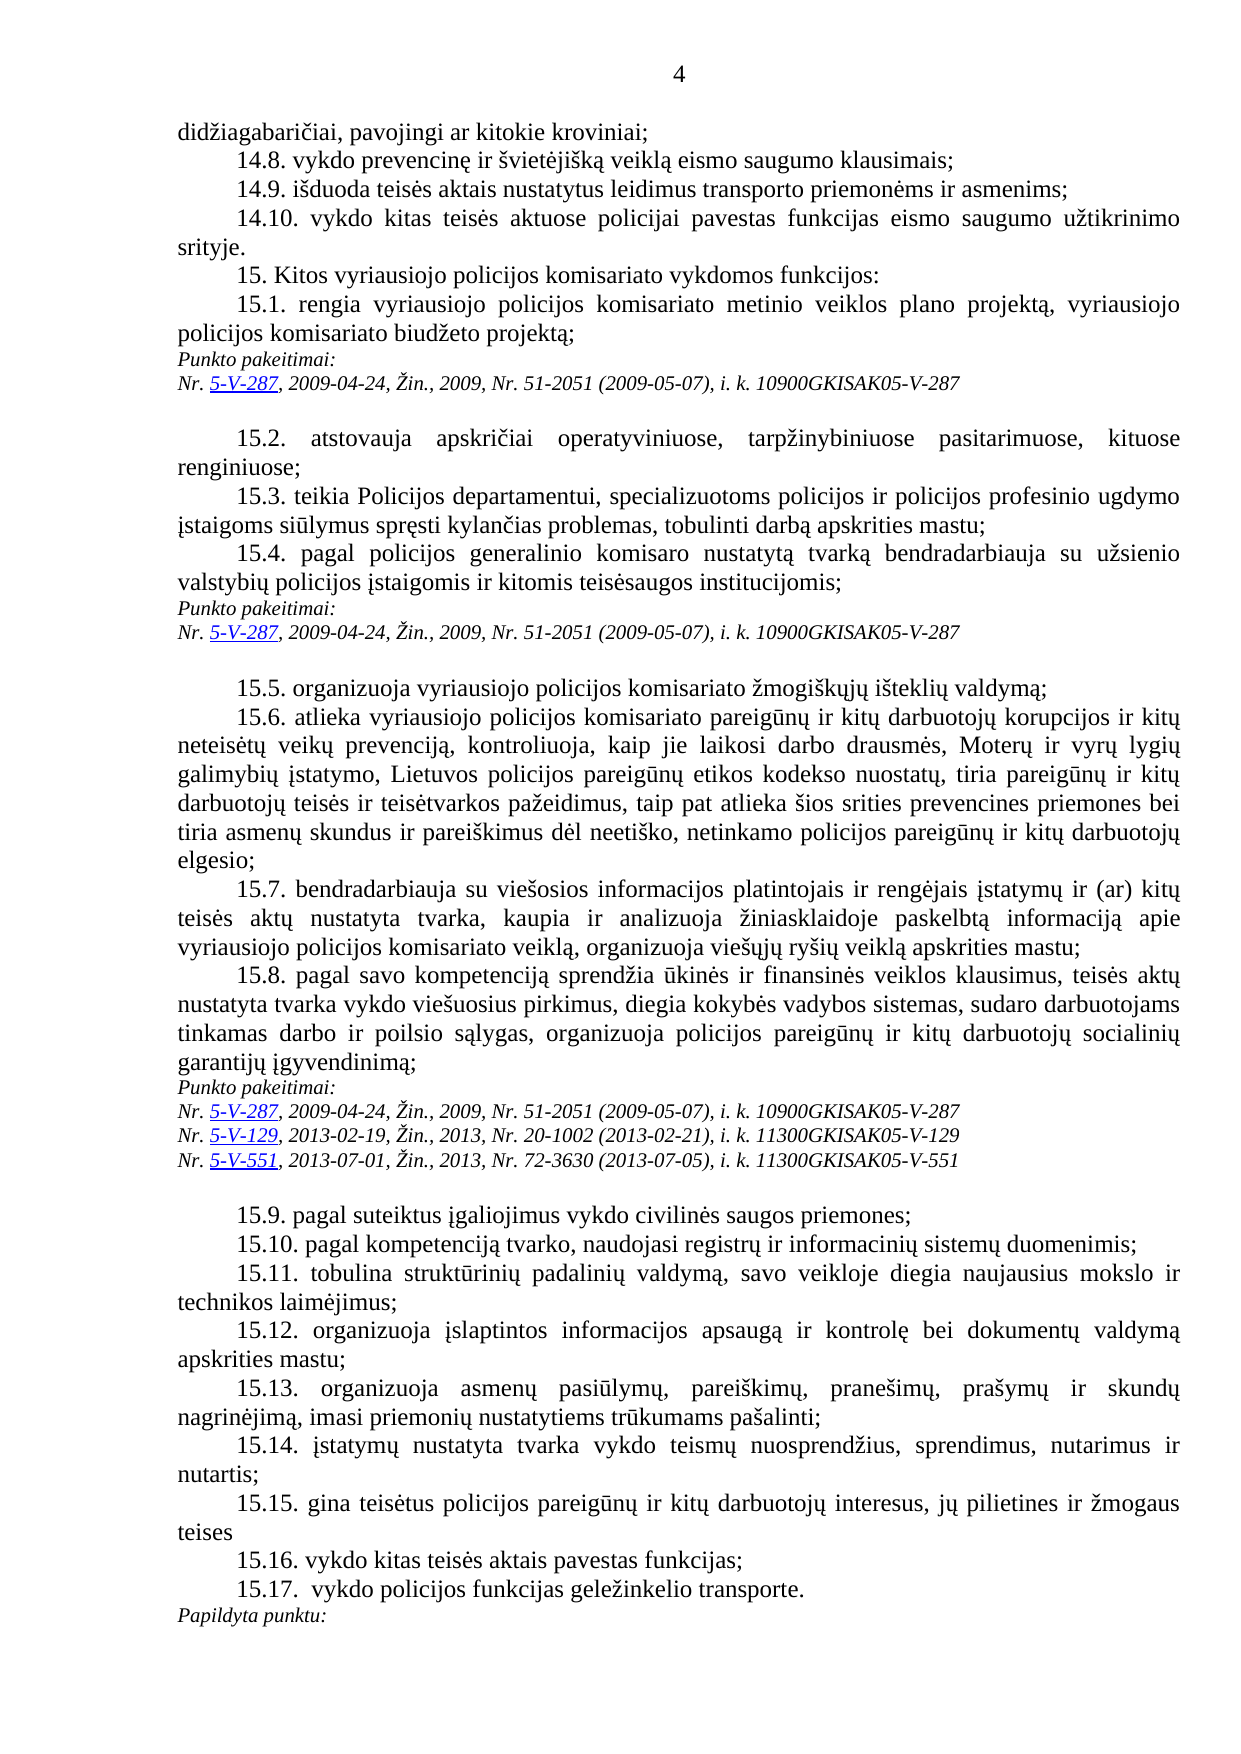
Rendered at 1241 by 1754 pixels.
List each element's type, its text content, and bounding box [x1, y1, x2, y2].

text 14.10. vykdo kitas teisės aktuose policijai pavestas funkcijas eismo saugumo užtikrinimo srityje. [177, 203, 1181, 260]
text Nr. 5-V-287, 2009-04-24, Žin., 2009, Nr. 51-2051 (2009-05-07), i. k. 10900GKISAK05-V-287 [177, 371, 1181, 395]
text 15.4. pagal policijos generalinio komisaro nustatytą tvarką bendradarbiauja su užsienio valstybių policijos įstaigomis ir kitomis teisėsaugos institucijomis; [177, 538, 1181, 596]
text 15.17. vykdo policijos funkcijas geležinkelio transporte. [177, 1574, 1181, 1603]
text Nr. 5-V-287, 2009-04-24, Žin., 2009, Nr. 51-2051 (2009-05-07), i. k. 10900GKISAK05-V-287 [177, 1099, 1181, 1123]
text 15.14. įstatymų nustatyta tvarka vykdo teismų nuosprendžius, sprendimus, nutarimus ir nutartis; [177, 1430, 1181, 1488]
text 14.9. išduoda teisės aktais nustatytus leidimus transporto priemonėms ir asmenims; [177, 174, 1181, 203]
text Nr. 5-V-129, 2013-02-19, Žin., 2013, Nr. 20-1002 (2013-02-21), i. k. 11300GKISAK05-V-129 [177, 1123, 1181, 1147]
text Punkto pakeitimai: [177, 596, 1181, 620]
text 15.8. pagal savo kompetenciją sprendžia ūkinės ir finansinės veiklos klausimus, teisės aktų nustatyta tvarka vykdo viešuosius pirkimus, diegia kokybės vadybos sistemas, sudaro darbuotojams tinkamas darbo ir poilsio sąlygas, organizuoja policijos pareigūnų ir kitų darbuotojų socialinių garantijų įgyvendinimą; [177, 960, 1181, 1075]
text 15.12. organizuoja įslaptintos informacijos apsaugą ir kontrolę bei dokumentų valdymą apskrities mastu; [177, 1315, 1181, 1373]
text 15.16. vykdo kitas teisės aktais pavestas funkcijas; [177, 1545, 1181, 1574]
text 15.5. organizuoja vyriausiojo policijos komisariato žmogiškųjų išteklių valdymą; [177, 673, 1181, 702]
text 15.11. tobulina struktūrinių padalinių valdymą, savo veikloje diegia naujausius mokslo ir technikos laimėjimus; [177, 1258, 1181, 1315]
text Punkto pakeitimai: [177, 347, 1181, 371]
text Nr. 5-V-551, 2013-07-01, Žin., 2013, Nr. 72-3630 (2013-07-05), i. k. 11300GKISAK05-V-551 [177, 1147, 1181, 1172]
text 15.7. bendradarbiauja su viešosios informacijos platintojais ir rengėjais įstatymų ir (ar) kitų teisės aktų nustatyta tvarka, kaupia ir analizuoja žiniasklaidoje paskelbtą informaciją apie vyriausiojo policijos komisariato veiklą, organizuoja viešųjų ryšių veiklą apskrities mastu; [177, 874, 1181, 960]
text 15.10. pagal kompetenciją tvarko, naudojasi registrų ir informacinių sistemų duomenimis; [177, 1229, 1181, 1258]
text Nr. 5-V-287, 2009-04-24, Žin., 2009, Nr. 51-2051 (2009-05-07), i. k. 10900GKISAK05-V-287 [177, 620, 1181, 644]
text 14.8. vykdo prevencinę ir švietėjišką veiklą eismo saugumo klausimais; [177, 145, 1181, 174]
text didžiagabaričiai, pavojingi ar kitokie kroviniai; [177, 117, 1181, 145]
text 15.3. teikia Policijos departamentui, specializuotoms policijos ir policijos profesinio ugdymo įstaigoms siūlymus spręsti kylančias problemas, tobulinti darbą apskrities mastu; [177, 481, 1181, 538]
text 15.6. atlieka vyriausiojo policijos komisariato pareigūnų ir kitų darbuotojų korupcijos ir kitų neteisėtų veikų prevenciją, kontroliuoja, kaip jie laikosi darbo drausmės, Moterų ir vyrų lygių galimybių įstatymo, Lietuvos policijos pareigūnų etikos kodekso nuostatų, tiria pareigūnų ir kitų darbuotojų teisės ir teisėtvarkos pažeidimus, taip pat atlieka šios srities prevencines priemones bei tiria asmenų skundus ir pareiškimus dėl neetiško, netinkamo policijos pareigūnų ir kitų darbuotojų elgesio; [177, 702, 1181, 874]
text 15.13. organizuoja asmenų pasiūlymų, pareiškimų, pranešimų, prašymų ir skundų nagrinėjimą, imasi priemonių nustatytiems trūkumams pašalinti; [177, 1373, 1181, 1430]
text Papildyta punktu: [177, 1603, 1181, 1627]
text 15.15. gina teisėtus policijos pareigūnų ir kitų darbuotojų interesus, jų pilietines ir žmogaus teises [177, 1488, 1181, 1545]
text 15.2. atstovauja apskričiai operatyviniuose, tarpžinybiniuose pasitarimuose, kituose renginiuose; [177, 423, 1181, 481]
text 15.9. pagal suteiktus įgaliojimus vykdo civilinės saugos priemones; [177, 1200, 1181, 1229]
text 15. Kitos vyriausiojo policijos komisariato vykdomos funkcijos: [177, 260, 1181, 289]
text 15.1. rengia vyriausiojo policijos komisariato metinio veiklos plano projektą, vyriausiojo policijos komisariato biudžeto projektą; [177, 289, 1181, 347]
text Punkto pakeitimai: [177, 1075, 1181, 1099]
